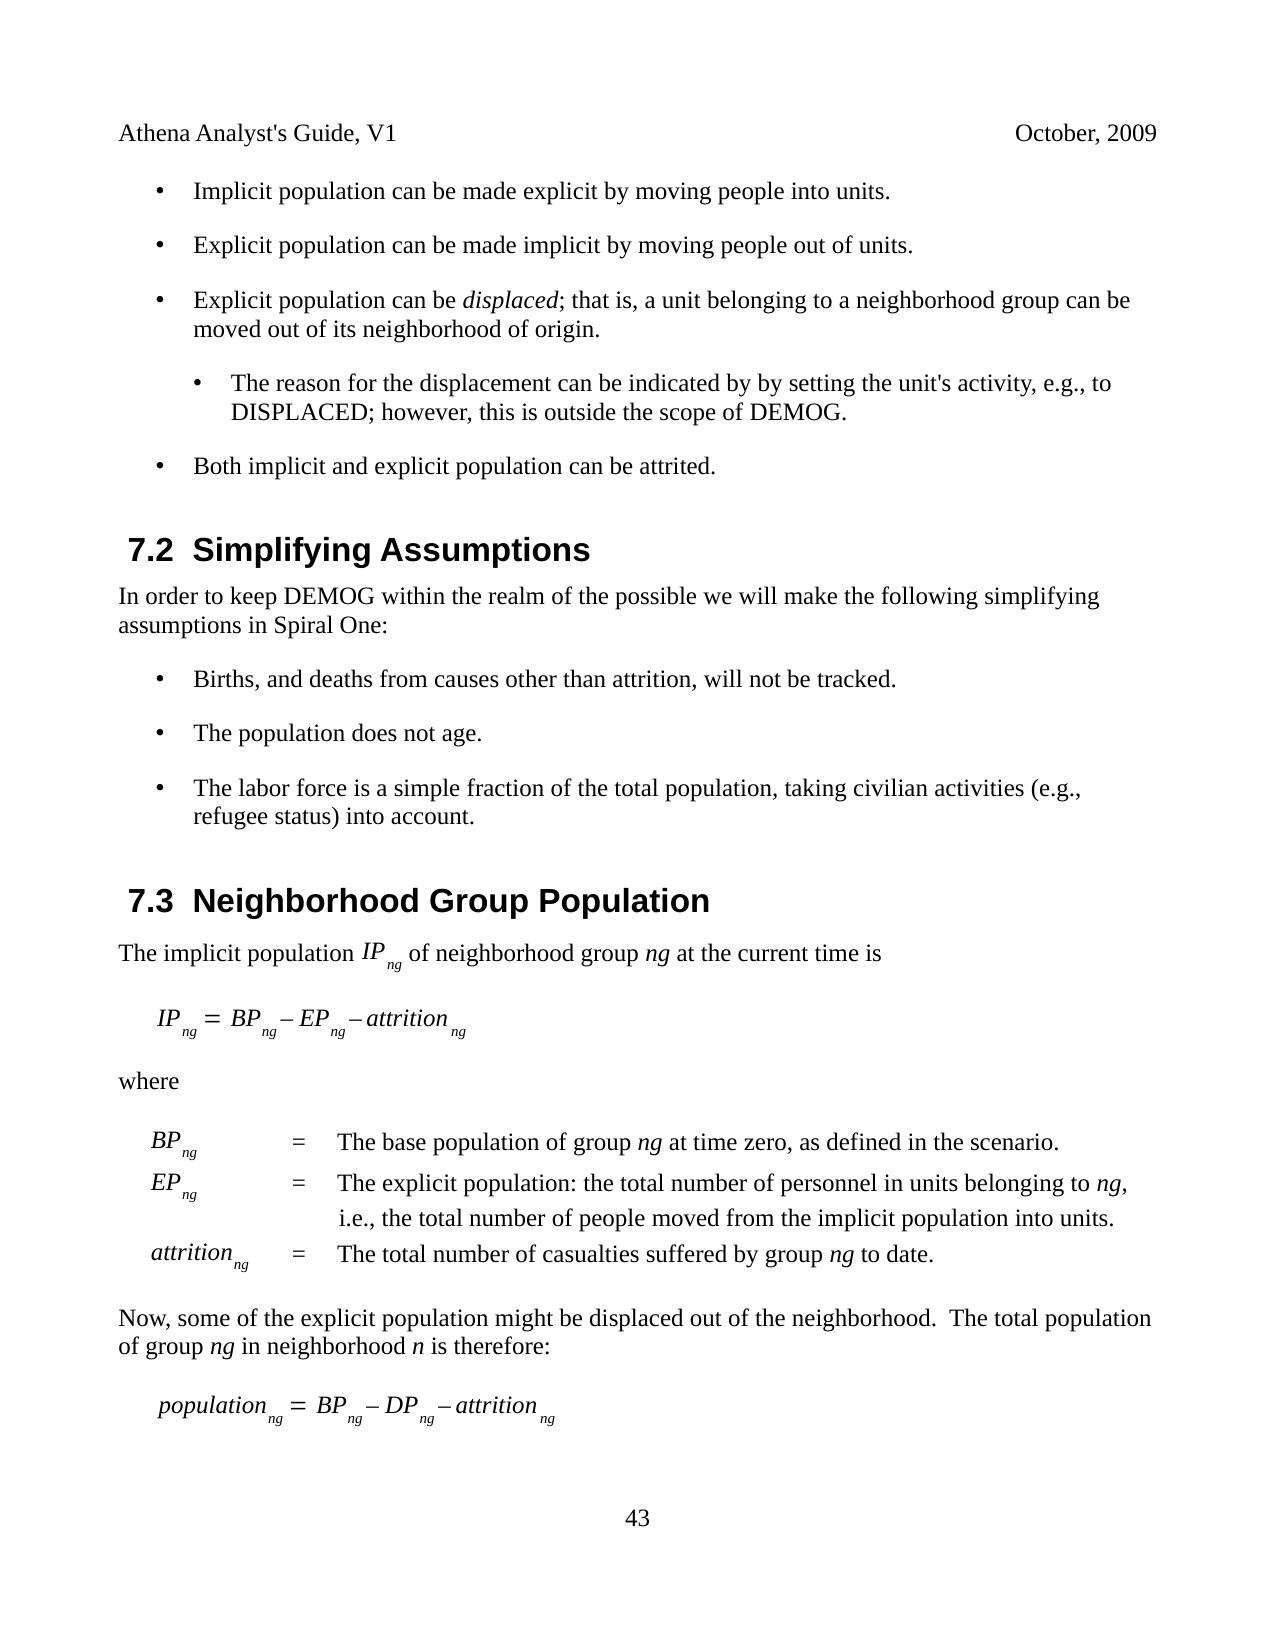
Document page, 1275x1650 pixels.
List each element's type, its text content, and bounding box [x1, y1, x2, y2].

list Explicit population can be made implicit by moving people out of units. [156, 231, 1157, 259]
subtitle Simplifying Assumptions [118, 530, 1157, 569]
list The labor force is a simple fraction of the total population, taking civilian activities (e.g., refugee status) into account. [156, 773, 1157, 830]
subtitle Neighborhood Group Population [118, 881, 1157, 919]
text = The explicit population: the total number of personnel in units belonging to ng, i.e., the total number of people moved from the implicit population into units. [149, 1162, 1157, 1232]
text Now, some of the explicit population might be displaced out of the neighborhood. The total population of group ng in neighborhood n is therefore: [118, 1303, 1157, 1360]
text The implicit population of neighborhood group ng at the current time is [118, 932, 1157, 973]
text In order to keep DEMOG within the realm of the possible we will make the following simplifying assumptions in Spiral One: [118, 581, 1157, 639]
list The population does not age. [156, 718, 1157, 747]
text where [118, 1066, 1157, 1095]
text = The total number of casualties suffered by group ng to date. [149, 1232, 1157, 1274]
list Implicit population can be made explicit by moving people into units. [156, 176, 1157, 205]
list The reason for the displacement can be indicated by by setting the unit's activity, e.g., to DISPLACED; however, this is outside the scope of DEMOG. [193, 368, 1157, 425]
list Explicit population can be displaced; that is, a unit belonging to a neighborhood group can be moved out of its neighborhood of origin. [156, 285, 1157, 342]
text = The base population of group ng at time zero, as defined in the scenario. [149, 1120, 1157, 1162]
list Births, and deaths from causes other than attrition, will not be tracked. [156, 664, 1157, 693]
list Both implicit and explicit population can be attrited. [156, 451, 1157, 480]
